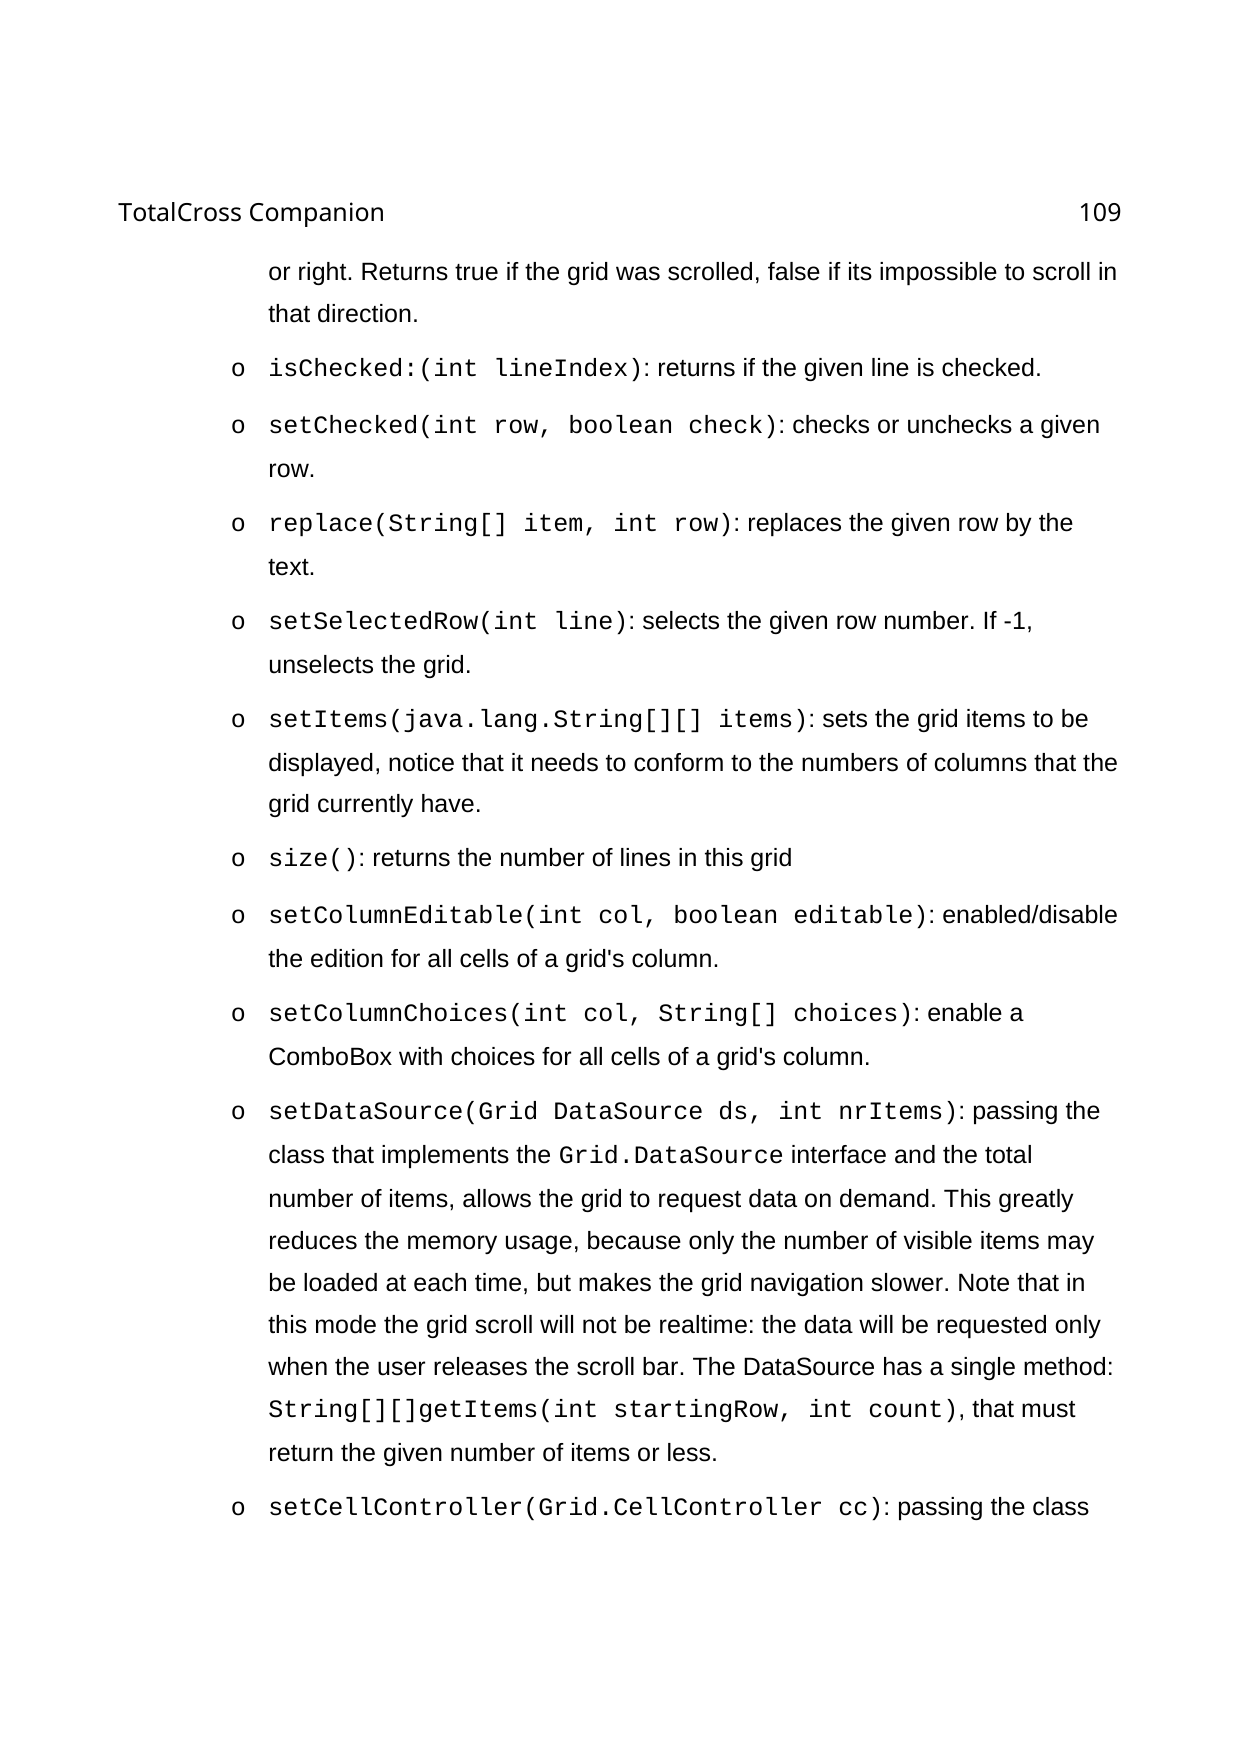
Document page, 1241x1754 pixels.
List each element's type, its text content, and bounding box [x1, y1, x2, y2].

list setColumnEditable(int col, boolean editable): enabled/disable the edition for all cells of a grid's column. [231, 901, 1122, 973]
list setItems(java.lang.String[][] items): sets the grid items to be displayed, notice that it needs to conform to the numbers of columns that the grid currently have. [231, 704, 1122, 818]
list setChecked(int row, boolean check): checks or unchecks a given row. [231, 411, 1122, 483]
list setCellController(Grid.CellController cc): passing the class [231, 1493, 1122, 1523]
list setSelectedRow(int line): selects the given row number. If -1, unselects the grid. [231, 607, 1122, 679]
list replace(String[] item, int row): replaces the given row by the text. [231, 509, 1122, 581]
list or right. Returns true if the grid was scrolled, false if its impossible to scroll in that direction. [231, 258, 1122, 328]
list size(): returns the number of lines in this grid [231, 844, 1122, 874]
list setColumnChoices(int col, String[] choices): enable a ComboBox with choices for all cells of a grid's column. [231, 999, 1122, 1071]
list setDataSource(Grid DataSource ds, int nrItems): passing the class that implements the Grid.DataSource interface and the total number of items, allows the grid to request data on demand. This greatly reduces the memory usage, because only the number of visible items may be loaded at each time, but makes the grid navigation slower. Note that in this mode the grid scroll will not be realtime: the data will be requested only when the user releases the scroll bar. The DataSource has a single method: String[][]getItems(int startingRow, int count), that must return the given number of items or less. [231, 1097, 1122, 1467]
list isChecked:(int lineIndex): returns if the given line is checked. [231, 354, 1122, 384]
